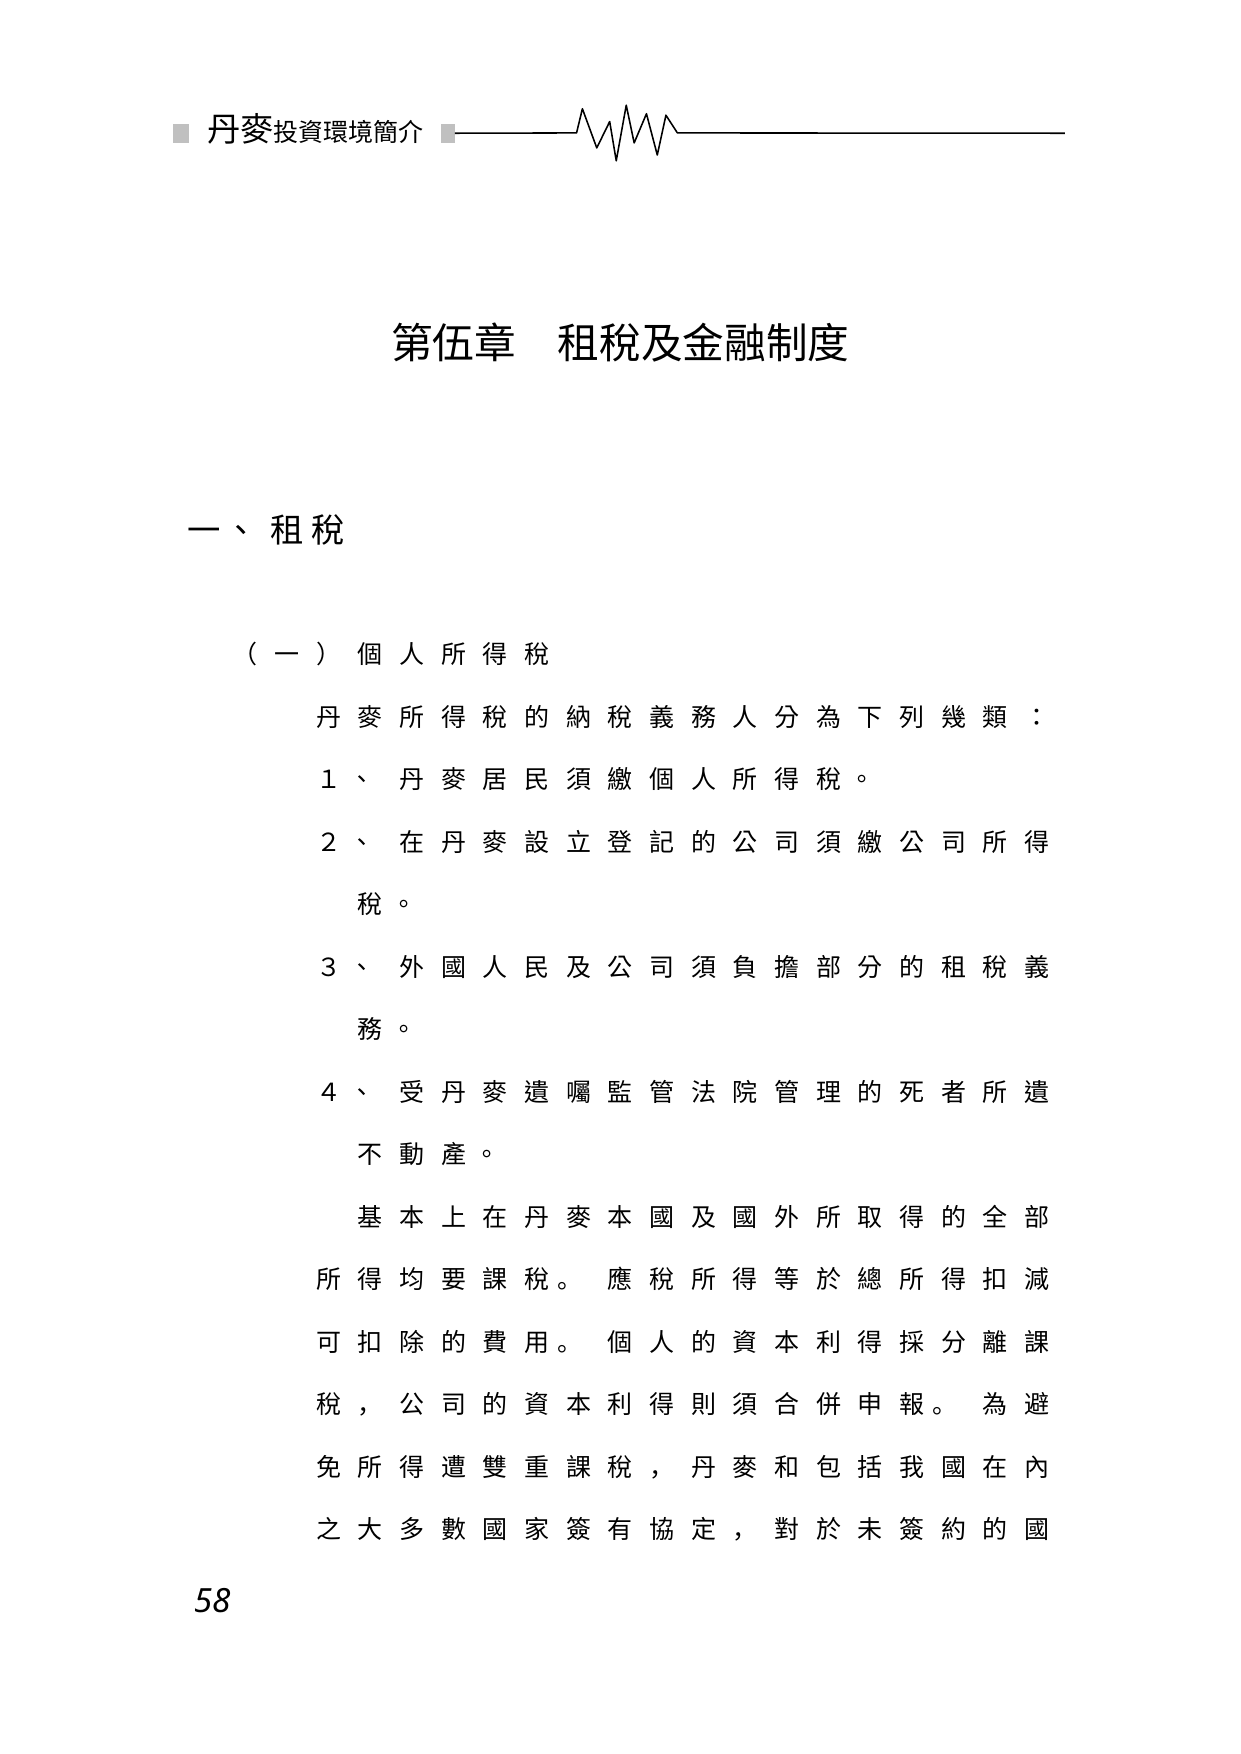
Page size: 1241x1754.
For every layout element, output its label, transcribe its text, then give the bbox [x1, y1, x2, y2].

text 基本上在丹麥本國及國外所取得的全部所得均要課稅。應稅所得等於總所得扣減可扣除的費用。個人的資本利得採分離課稅，公司的資本利得則須合併申報。為避免所得遭雙重課稅，丹麥和包括我國在內之大多數國家簽有協定，對於未簽約的國 [281, 1174, 1058, 1549]
text ３、外國人民及公司須負擔部分的租稅義務。 [281, 924, 1058, 1049]
text ２、在丹麥設立登記的公司須繳公司所得稅。 [281, 799, 1058, 924]
text １、丹麥居民須繳個人所得稅。 [281, 736, 1058, 799]
text 丹麥所得稅的納稅義務人分為下列幾類： [281, 674, 1058, 736]
text 一、租稅 [183, 486, 1058, 549]
text （一）個人所得稅 [207, 611, 1058, 674]
text ４、受丹麥遺囑監管法院管理的死者所遺不動產。 [281, 1049, 1058, 1174]
text 第伍章 租稅及金融制度 [183, 299, 1058, 361]
